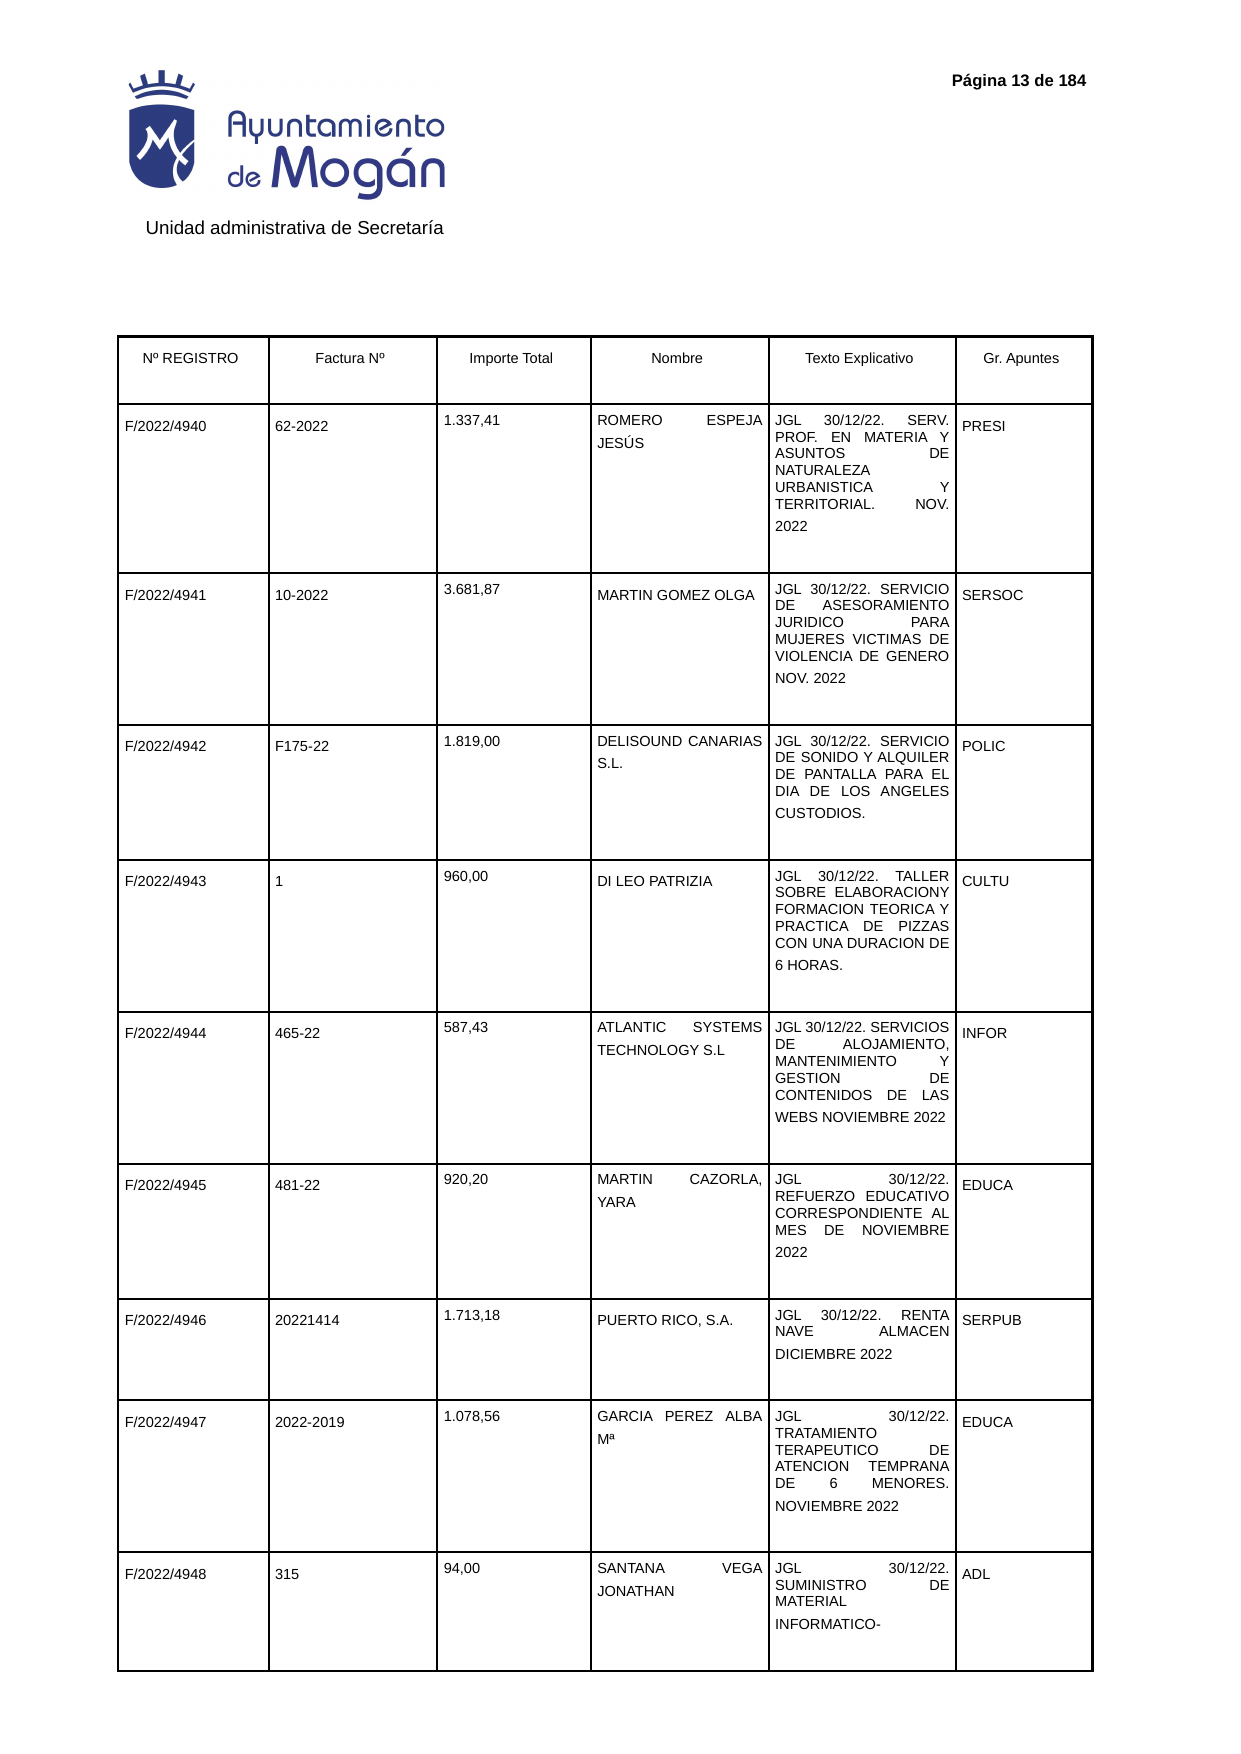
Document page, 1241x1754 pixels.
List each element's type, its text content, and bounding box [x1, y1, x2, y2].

table_cell 94,00 [438, 1553, 590, 1669]
table_cell ADL [957, 1553, 1091, 1669]
table_header Gr. Apuntes [957, 338, 1091, 403]
table_cell F/2022/4945 [119, 1165, 268, 1298]
table_header Nº REGISTRO [119, 338, 268, 403]
table_cell 1 [270, 861, 436, 1011]
table_cell 62-2022 [270, 405, 436, 572]
table_cell ROMERO ESPEJA JESÚS [592, 405, 768, 572]
table_cell F/2022/4947 [119, 1401, 268, 1551]
table_cell JGL 30/12/22. SERVICIO DE SONIDO Y ALQUILER DE PANTALLA PARA EL DIA DE LOS ANGELES CUSTODIOS. [770, 726, 955, 859]
table_cell JGL 30/12/22. RENTA NAVE ALMACEN DICIEMBRE 2022 [770, 1300, 955, 1399]
table_cell 2022-2019 [270, 1401, 436, 1551]
table_cell GARCIA PEREZ ALBA Mª [592, 1401, 768, 1551]
table_cell JGL 30/12/22. SERV. PROF. EN MATERIA Y ASUNTOS DE NATURALEZA URBANISTICA Y TERRITORIAL. NOV. 2022 [770, 405, 955, 572]
table_cell PUERTO RICO, S.A. [592, 1300, 768, 1399]
table_cell ATLANTIC SYSTEMS TECHNOLOGY S.L [592, 1013, 768, 1163]
table_cell POLIC [957, 726, 1091, 859]
table_cell F/2022/4943 [119, 861, 268, 1011]
table_cell F/2022/4946 [119, 1300, 268, 1399]
table_cell F/2022/4941 [119, 574, 268, 724]
table_cell MARTIN CAZORLA, YARA [592, 1165, 768, 1298]
table_cell INFOR [957, 1013, 1091, 1163]
table_cell 315 [270, 1553, 436, 1669]
table_cell EDUCA [957, 1165, 1091, 1298]
table_cell 465-22 [270, 1013, 436, 1163]
table_header Factura Nº [270, 338, 436, 403]
table_cell JGL 30/12/22. SUMINISTRO DE MATERIAL INFORMATICO- [770, 1553, 955, 1669]
table_cell PRESI [957, 405, 1091, 572]
table_cell F/2022/4940 [119, 405, 268, 572]
table_header Nombre [592, 338, 768, 403]
table_cell JGL 30/12/22. REFUERZO EDUCATIVO CORRESPONDIENTE AL MES DE NOVIEMBRE 2022 [770, 1165, 955, 1298]
table_cell F175-22 [270, 726, 436, 859]
table_cell 1.819,00 [438, 726, 590, 859]
table_cell MARTIN GOMEZ OLGA [592, 574, 768, 724]
table_cell F/2022/4942 [119, 726, 268, 859]
table_cell F/2022/4944 [119, 1013, 268, 1163]
table_cell 1.713,18 [438, 1300, 590, 1399]
table_cell JGL 30/12/22. SERVICIO DE ASESORAMIENTO JURIDICO PARA MUJERES VICTIMAS DE VIOLENCIA DE GENERO NOV. 2022 [770, 574, 955, 724]
table_cell EDUCA [957, 1401, 1091, 1551]
table_cell 3.681,87 [438, 574, 590, 724]
table_header Texto Explicativo [770, 338, 955, 403]
table_cell SERPUB [957, 1300, 1091, 1399]
table_cell 1.337,41 [438, 405, 590, 572]
table_cell 10-2022 [270, 574, 436, 724]
table_cell 587,43 [438, 1013, 590, 1163]
table_cell JGL 30/12/22. SERVICIOS DE ALOJAMIENTO, MANTENIMIENTO Y GESTION DE CONTENIDOS DE LAS WEBS NOVIEMBRE 2022 [770, 1013, 955, 1163]
table_cell 481-22 [270, 1165, 436, 1298]
table_cell JGL 30/12/22. TALLER SOBRE ELABORACIONY FORMACION TEORICA Y PRACTICA DE PIZZAS CON UNA DURACION DE 6 HORAS. [770, 861, 955, 1011]
table_cell 20221414 [270, 1300, 436, 1399]
table_cell 960,00 [438, 861, 590, 1011]
table_cell SANTANA VEGA JONATHAN [592, 1553, 768, 1669]
table_cell 920,20 [438, 1165, 590, 1298]
table_cell SERSOC [957, 574, 1091, 724]
table_cell DELISOUND CANARIAS S.L. [592, 726, 768, 859]
table_cell CULTU [957, 861, 1091, 1011]
table_header Importe Total [438, 338, 590, 403]
table_cell DI LEO PATRIZIA [592, 861, 768, 1011]
table_cell 1.078,56 [438, 1401, 590, 1551]
table_cell F/2022/4948 [119, 1553, 268, 1669]
picture [128, 70, 445, 206]
table_cell JGL 30/12/22. TRATAMIENTO TERAPEUTICO DE ATENCION TEMPRANA DE 6 MENORES. NOVIEMBRE 2022 [770, 1401, 955, 1551]
